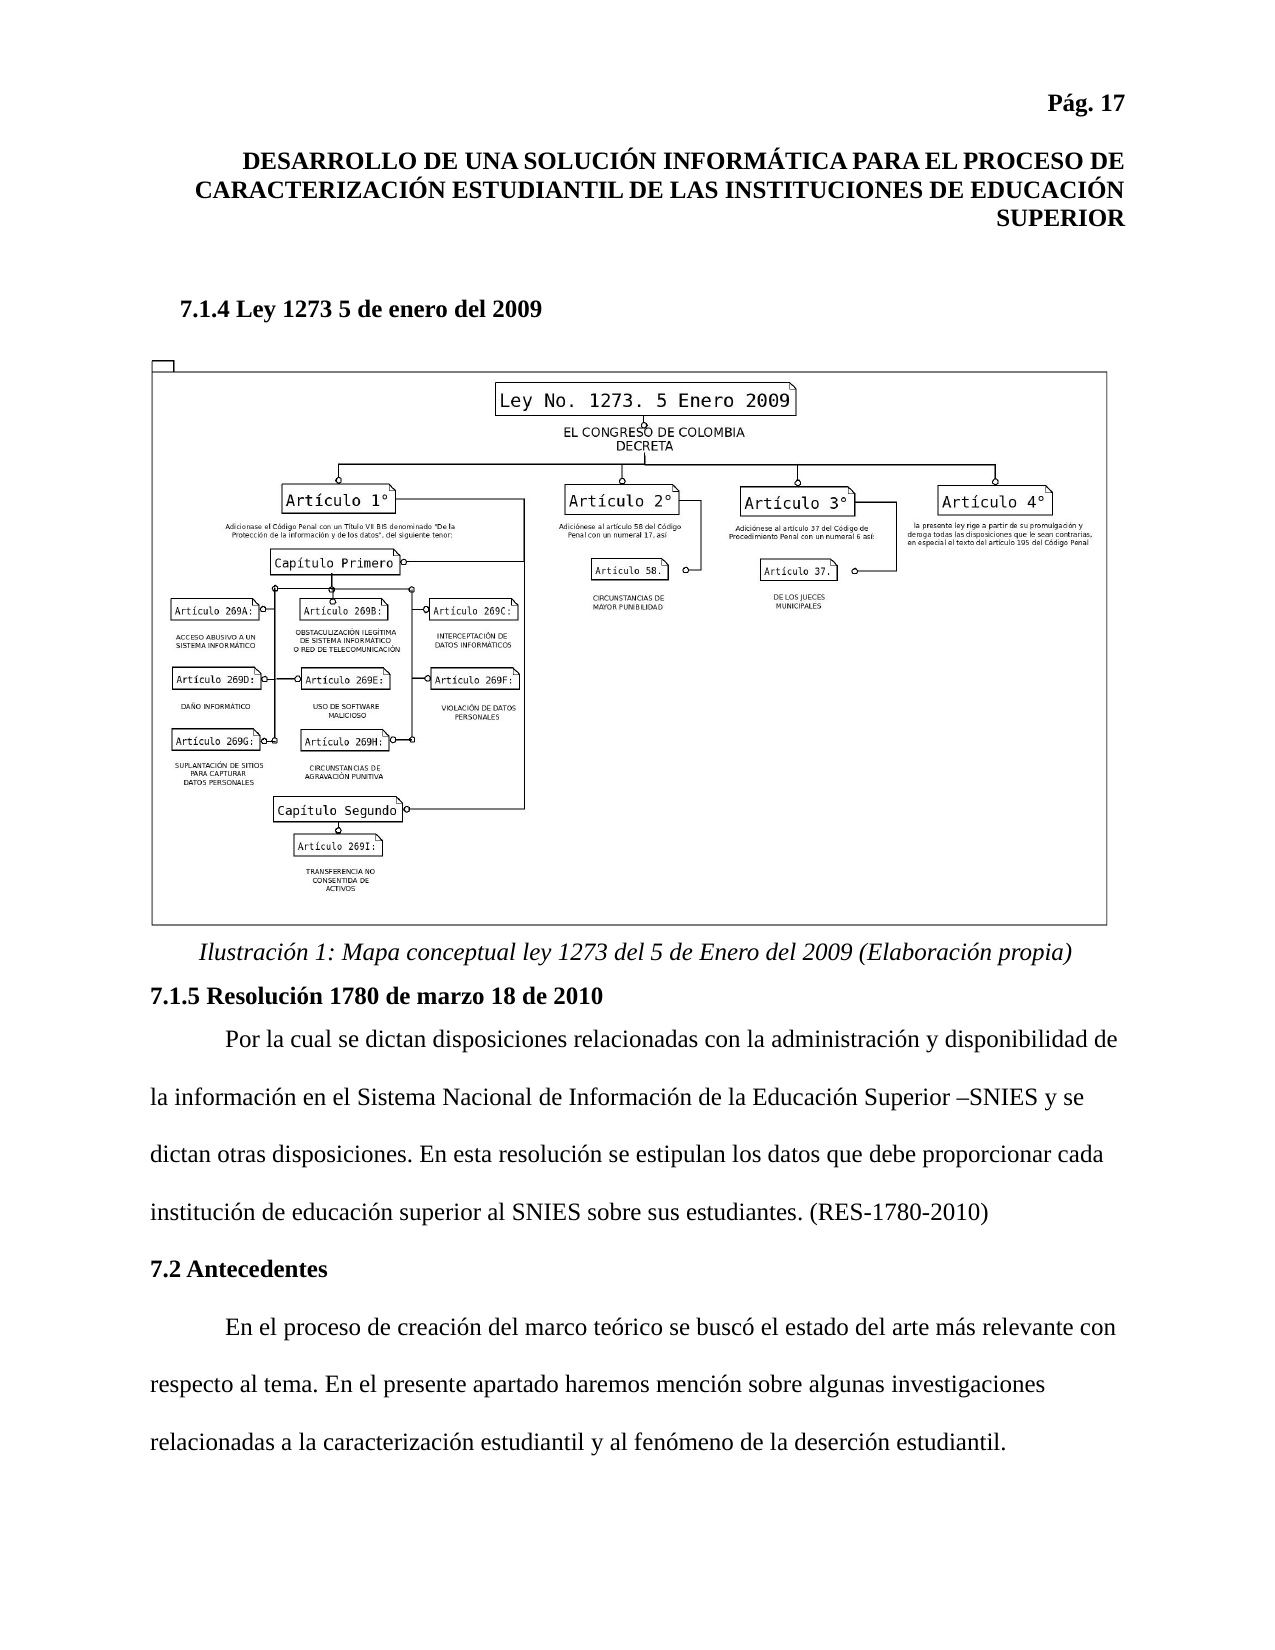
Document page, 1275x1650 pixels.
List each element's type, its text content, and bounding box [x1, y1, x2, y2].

subtitle 7.2 Antecedentes [150, 1254, 1125, 1283]
text En el proceso de creación del marco teórico se buscó el estado del arte más relevante con respecto al tema. En el presente apartado haremos mención sobre algunas investigaciones relacionadas a la caracterización estudiantil y al fenómeno de la deserción estudiantil. [150, 1312, 1125, 1456]
subtitle 7.1.4 Ley 1273 5 de enero del 2009 [150, 294, 1125, 323]
list Ilustración 1: Mapa conceptual ley 1273 del 5 de Enero del 2009 (Elaboración propia) [152, 937, 1122, 966]
picture [151, 360, 1108, 926]
text Por la cual se dictan disposiciones relacionadas con la administración y disponibilidad de la información en el Sistema Nacional de Información de la Educación Superior –SNIES y se dictan otras disposiciones. En esta resolución se estipulan los datos que debe proporcionar cada institución de educación superior al SNIES sobre sus estudiantes. (RES-1780-2010) [150, 1024, 1125, 1226]
subtitle 7.1.5 Resolución 1780 de marzo 18 de 2010 [150, 338, 1125, 1010]
